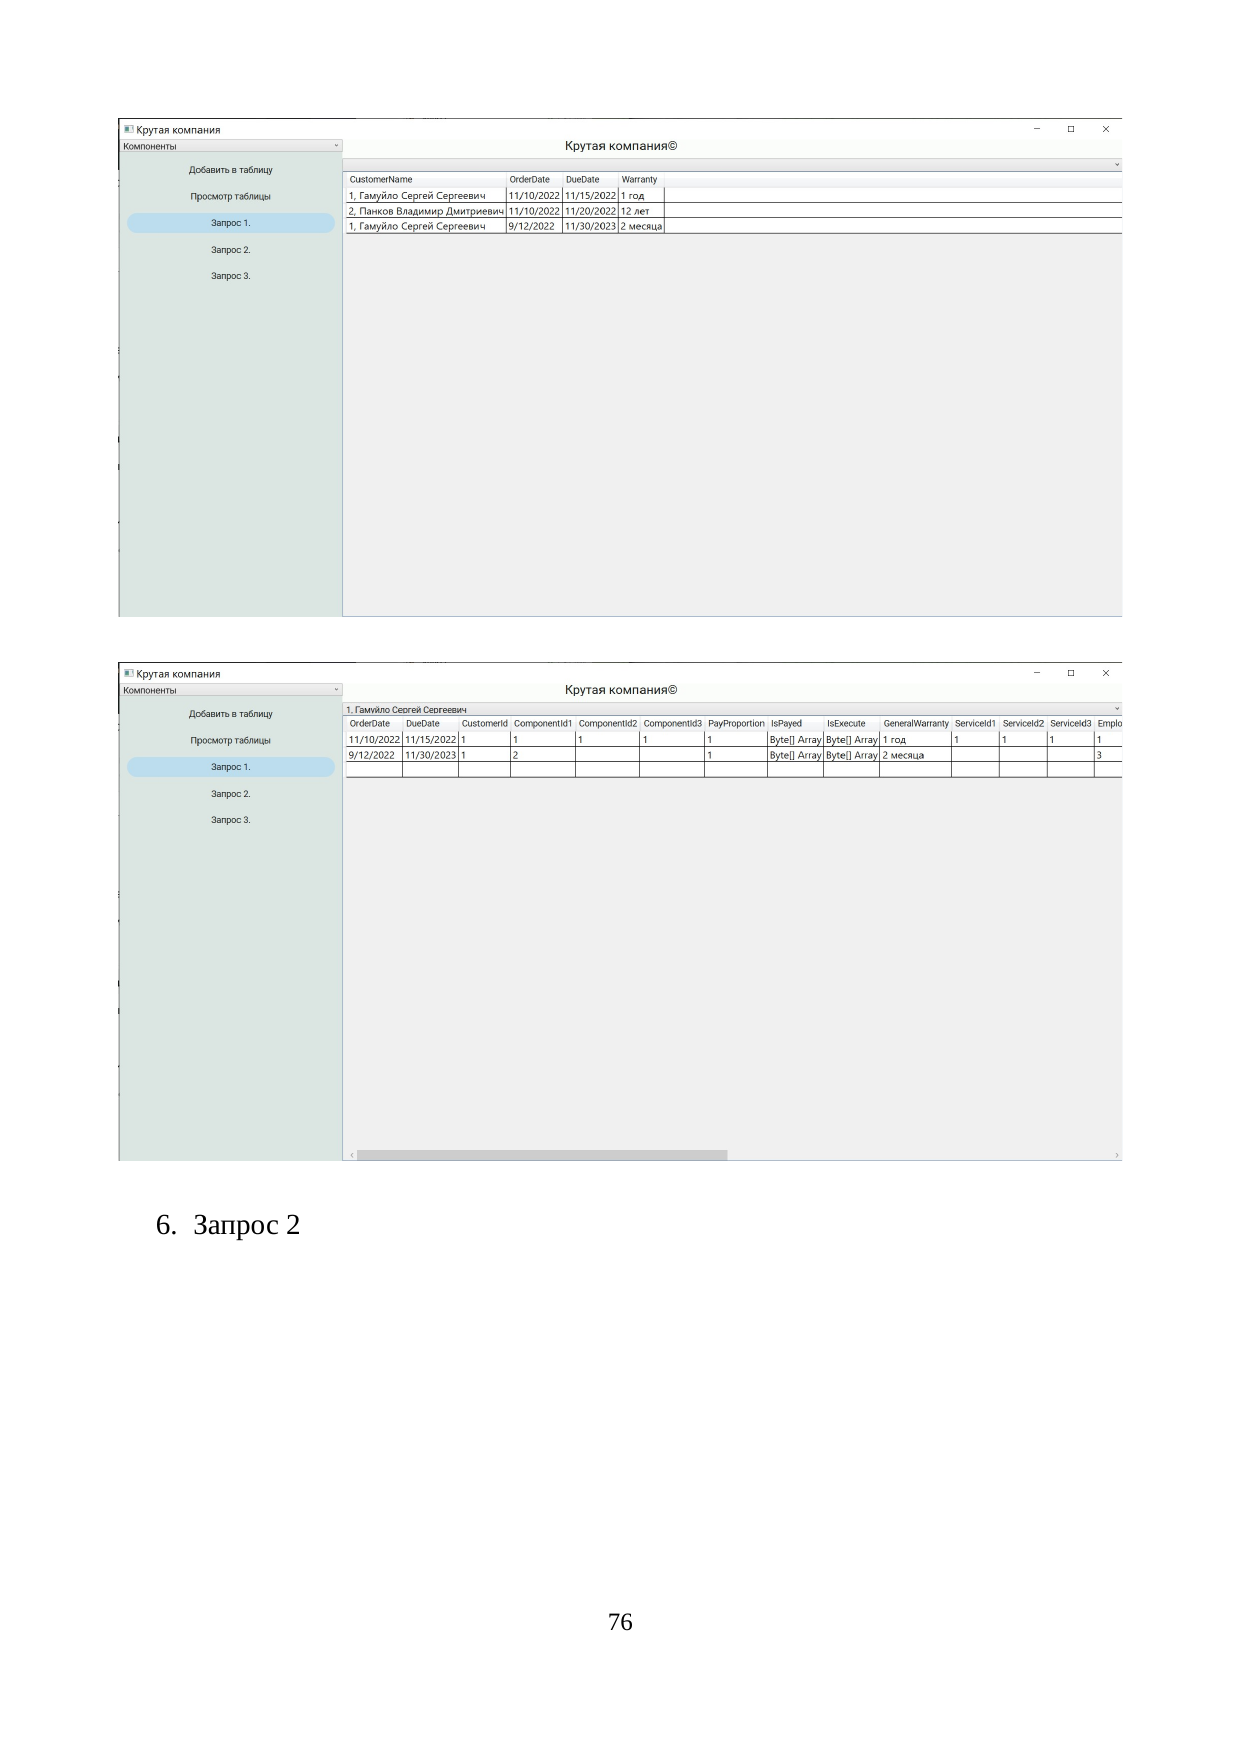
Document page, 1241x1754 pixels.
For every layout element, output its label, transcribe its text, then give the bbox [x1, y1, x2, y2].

picture [118, 662, 1123, 1161]
list Запрос 2 [156, 1207, 1122, 1241]
picture [118, 118, 1123, 617]
